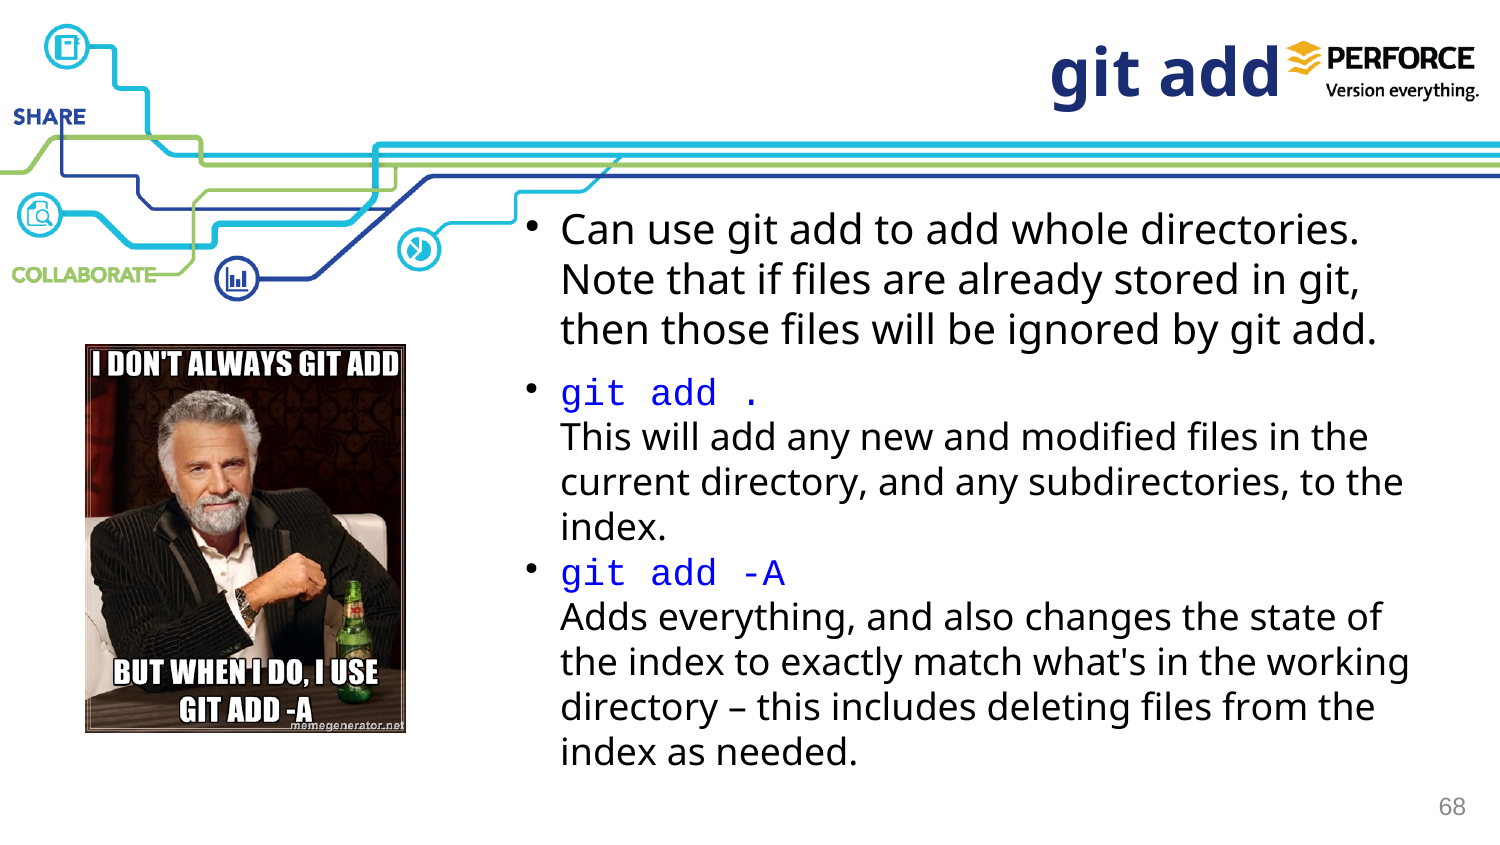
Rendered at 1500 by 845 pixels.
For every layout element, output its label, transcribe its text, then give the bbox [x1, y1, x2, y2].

text_box git add . This will add any new and modified files in the current directory, and any subdirectories, to the index. git add -A Adds everything, and also changes the state of the index to exactly match what's in the working directory – this includes deleting files from the index as needed. [510, 360, 1456, 781]
text_box Can use git add to add whole directories. Note that if files are already stored in git, then those files will be ignored by git add. [510, 195, 1456, 360]
text_box [1131, 782, 1482, 828]
picture [0, 0, 1500, 845]
title git add [1035, 0, 1336, 141]
